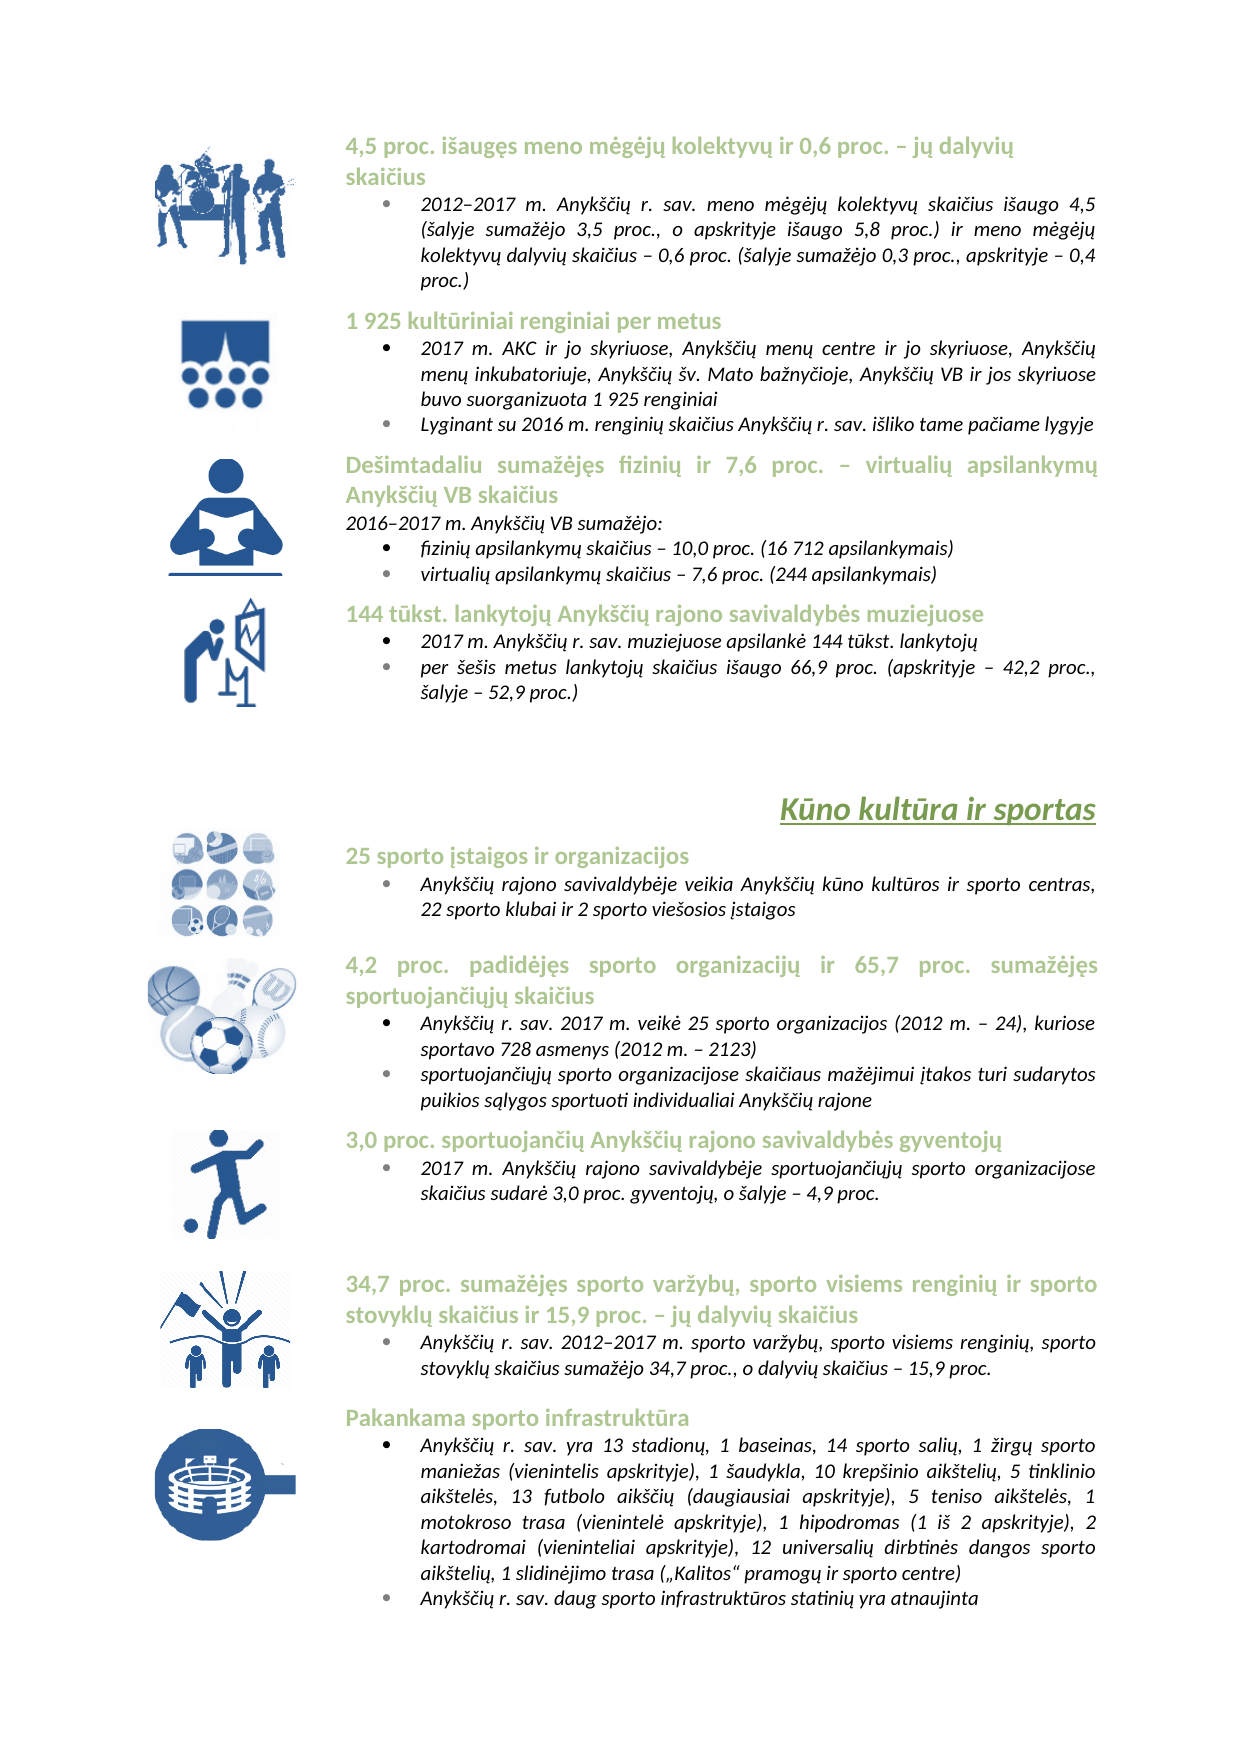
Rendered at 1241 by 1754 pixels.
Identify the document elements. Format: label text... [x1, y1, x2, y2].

table_cell [106, 938, 116, 1011]
table_cell 34,7 proc. sumažėjęs sporto varžybų, sporto visiems renginių ir sporto stovyklų skaičius ir 15,9 proc. – jų dalyvių skaičius [334, 1256, 1110, 1329]
table_cell [116, 1112, 334, 1256]
table_cell  Anykščių rajono savivaldybėje veikia Anykščių kūno kultūros ir sporto centras, 22 sporto klubai ir 2 sporto viešosios įstaigos [334, 871, 1110, 938]
table_cell 4,5 proc. išaugęs meno mėgėjų kolektyvų ir 0,6 proc. – jų dalyvių skaičius [334, 118, 1110, 191]
table_cell [106, 1112, 116, 1155]
table_cell [106, 1390, 116, 1433]
table_cell Kūno kultūra ir sportas [116, 750, 1110, 828]
table_cell 3,0 proc. sportuojančių Anykščių rajono savivaldybės gyventojų [334, 1112, 1110, 1155]
table_cell [116, 829, 143, 938]
table_cell 25 sporto įstaigos ir organizacijos [334, 829, 1110, 871]
table_cell [116, 118, 334, 293]
table_cell [116, 1390, 334, 1611]
table_cell [308, 829, 334, 938]
table_cell [106, 829, 116, 871]
table_cell  Anykščių r. sav. yra 13 stadionų, 1 baseinas, 14 sporto salių, 1 žirgų sporto maniežas (vienintelis apskrityje), 1 šaudykla, 10 krepšinio aikštelių, 5 tinklinio aikštelės, 13 futbolo aikščių (daugiausiai apskrityje), 5 teniso aikštelės, 1 motokroso trasa (vienintelė apskrityje), 1 hipodromas (1 iš 2 apskrityje), 2 kartodromai (vieninteliai apskrityje), 12 universalių dirbtinės dangos sporto aikštelių, 1 slidinėjimo trasa („Kalitos“ pramogų ir sporto centre)  Anykščių r. sav. daug sporto infrastruktūros statinių yra atnaujinta [334, 1433, 1110, 1611]
table_cell [106, 510, 116, 586]
table_cell [106, 1256, 116, 1329]
table_cell 144 tūkst. lankytojų Anykščių rajono savivaldybės muziejuose [334, 586, 1110, 629]
table_cell [116, 437, 334, 586]
table_cell [106, 586, 116, 629]
table_cell  2012–2017 m. Anykščių r. sav. meno mėgėjų kolektyvų skaičius išaugo 4,5 (šalyje sumažėjo 3,5 proc., o apskrityje išaugo 5,8 proc.) ir meno mėgėjų kolektyvų dalyvių skaičius – 0,6 proc. (šalyje sumažėjo 0,3 proc., apskrityje – 0,4 proc.) [334, 191, 1110, 293]
table_cell [106, 1433, 116, 1611]
table_cell [106, 335, 116, 437]
table_cell  2017 m. Anykščių r. sav. muziejuose apsilankė 144 tūkst. lankytojų  per šešis metus lankytojų skaičius išaugo 66,9 proc. (apskrityje – 42,2 proc., šalyje – 52,9 proc.) [334, 629, 1110, 749]
table_cell [106, 118, 116, 191]
table_cell [106, 437, 116, 510]
table_cell 4,2 proc. padidėjęs sporto organizacijų ir 65,7 proc. sumažėjęs sportuojančiųjų skaičius [334, 938, 1110, 1011]
table_cell  2017 m. AKC ir jo skyriuose, Anykščių menų centre ir jo skyriuose, Anykščių menų inkubatoriuje, Anykščių šv. Mato bažnyčioje, Anykščių VB ir jos skyriuose buvo suorganizuota 1 925 renginiai  Lyginant su 2016 m. renginių skaičius Anykščių r. sav. išliko tame pačiame lygyje [334, 335, 1110, 437]
table_cell 2016–2017 m. Anykščių VB sumažėjo:  fizinių apsilankymų skaičius – 10,0 proc. (16 712 apsilankymais)  virtualių apsilankymų skaičius – 7,6 proc. (244 apsilankymais) [334, 510, 1110, 586]
table_cell Dešimtadaliu sumažėjęs fizinių ir 7,6 proc. – virtualių apsilankymų Anykščių VB skaičius [334, 437, 1110, 510]
table_cell [106, 629, 116, 749]
table_cell [116, 938, 334, 1112]
table_cell [116, 586, 334, 749]
table_cell [106, 1330, 116, 1390]
table_cell [116, 1256, 334, 1390]
table_cell 1 925 kultūriniai renginiai per metus [334, 293, 1110, 335]
table_cell [106, 293, 116, 335]
table_cell  Anykščių r. sav. 2017 m. veikė 25 sporto organizacijos (2012 m. – 24), kuriose sportavo 728 asmenys (2012 m. – 2123)  sportuojančiųjų sporto organizacijose skaičiaus mažėjimui įtakos turi sudarytos puikios sąlygos sportuoti individualiai Anykščių rajone [334, 1011, 1110, 1112]
table_cell [106, 1011, 116, 1112]
table_cell [106, 750, 116, 828]
table_cell Pakankama sporto infrastruktūra [334, 1390, 1110, 1433]
table_cell [106, 1155, 116, 1256]
table_cell [106, 871, 116, 938]
table_cell [116, 293, 334, 437]
table_cell  2017 m. Anykščių rajono savivaldybėje sportuojančiųjų sporto organizacijose skaičius sudarė 3,0 proc. gyventojų, o šalyje – 4,9 proc. [334, 1155, 1110, 1256]
table_cell  Anykščių r. sav. 2012–2017 m. sporto varžybų, sporto visiems renginių, sporto stovyklų skaičius sumažėjo 34,7 proc., o dalyvių skaičius – 15,9 proc. [334, 1330, 1110, 1390]
table_cell [106, 191, 116, 293]
